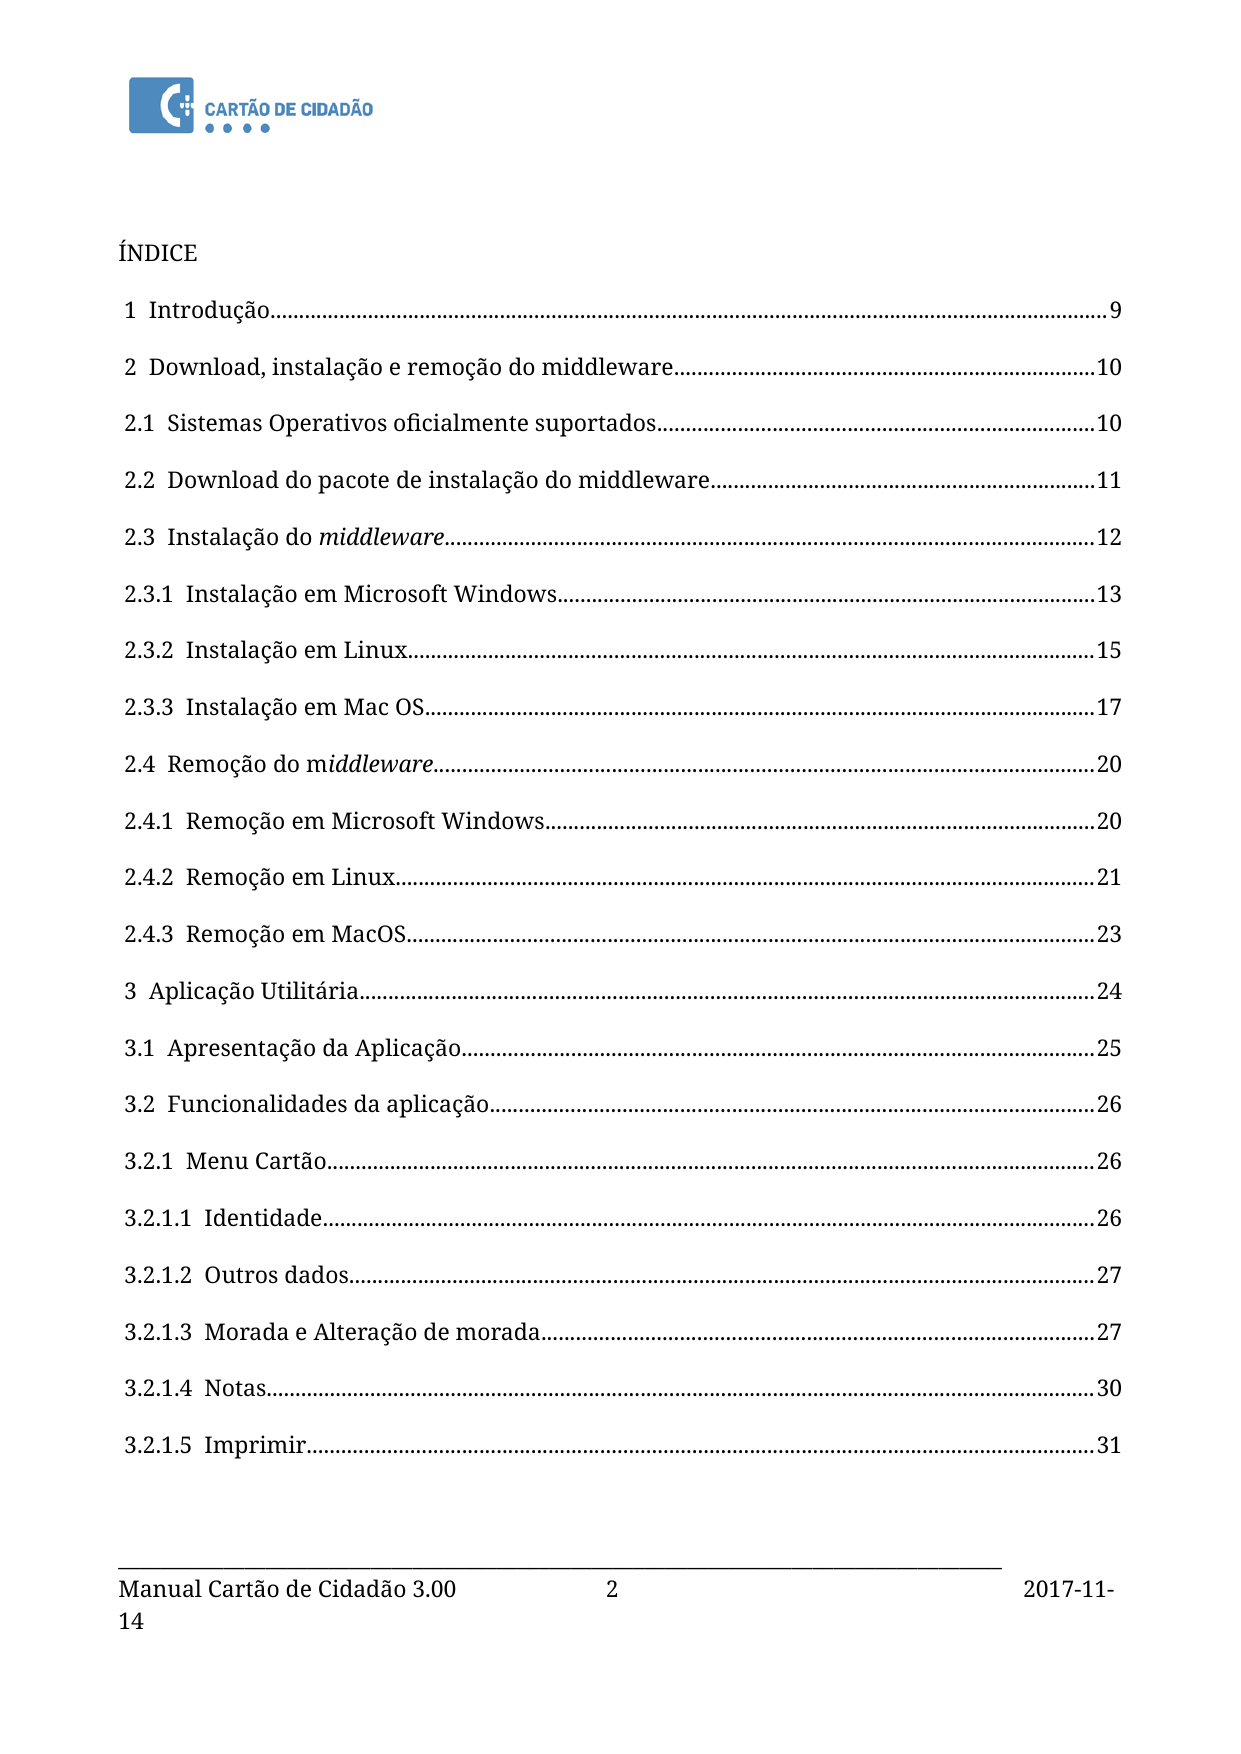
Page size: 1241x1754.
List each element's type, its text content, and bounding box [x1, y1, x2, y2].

text 3.1 Apresentação da Aplicação 25 [118, 1032, 1122, 1063]
text 2.4 Remoção do middleware 20 [118, 748, 1122, 779]
text 2.2 Download do pacote de instalação do middleware 11 [118, 464, 1122, 495]
text 2.4.3 Remoção em MacOS 23 [118, 918, 1122, 949]
text 3.2.1.5 Imprimir 31 [118, 1429, 1122, 1460]
picture [126, 71, 419, 141]
text ÍNDICE [118, 237, 1122, 268]
text 2.3.1 Instalação em Microsoft Windows 13 [118, 577, 1122, 609]
text 3 Aplicação Utilitária 24 [118, 975, 1122, 1006]
text 3.2.1 Menu Cartão 26 [118, 1145, 1122, 1176]
text 2.1 Sistemas Operativos oficialmente suportados 10 [118, 407, 1122, 438]
text 1 Introdução 9 [118, 294, 1122, 325]
text 2.4.1 Remoção em Microsoft Windows 20 [118, 804, 1122, 836]
text 2.3 Instalação do middleware 12 [118, 521, 1122, 552]
text 2.3.2 Instalação em Linux 15 [118, 634, 1122, 666]
text 2 Download, instalação e remoção do middleware 10 [118, 350, 1122, 382]
text 3.2.1.1 Identidade 26 [118, 1202, 1122, 1233]
text 3.2.1.4 Notas 30 [118, 1372, 1122, 1403]
text 2.3.3 Instalação em Mac OS 17 [118, 691, 1122, 722]
text 3.2.1.3 Morada e Alteração de morada 27 [118, 1316, 1122, 1347]
text 3.2.1.2 Outros dados 27 [118, 1259, 1122, 1290]
text 2.4.2 Remoção em Linux 21 [118, 861, 1122, 893]
text 3.2 Funcionalidades da aplicação 26 [118, 1088, 1122, 1120]
